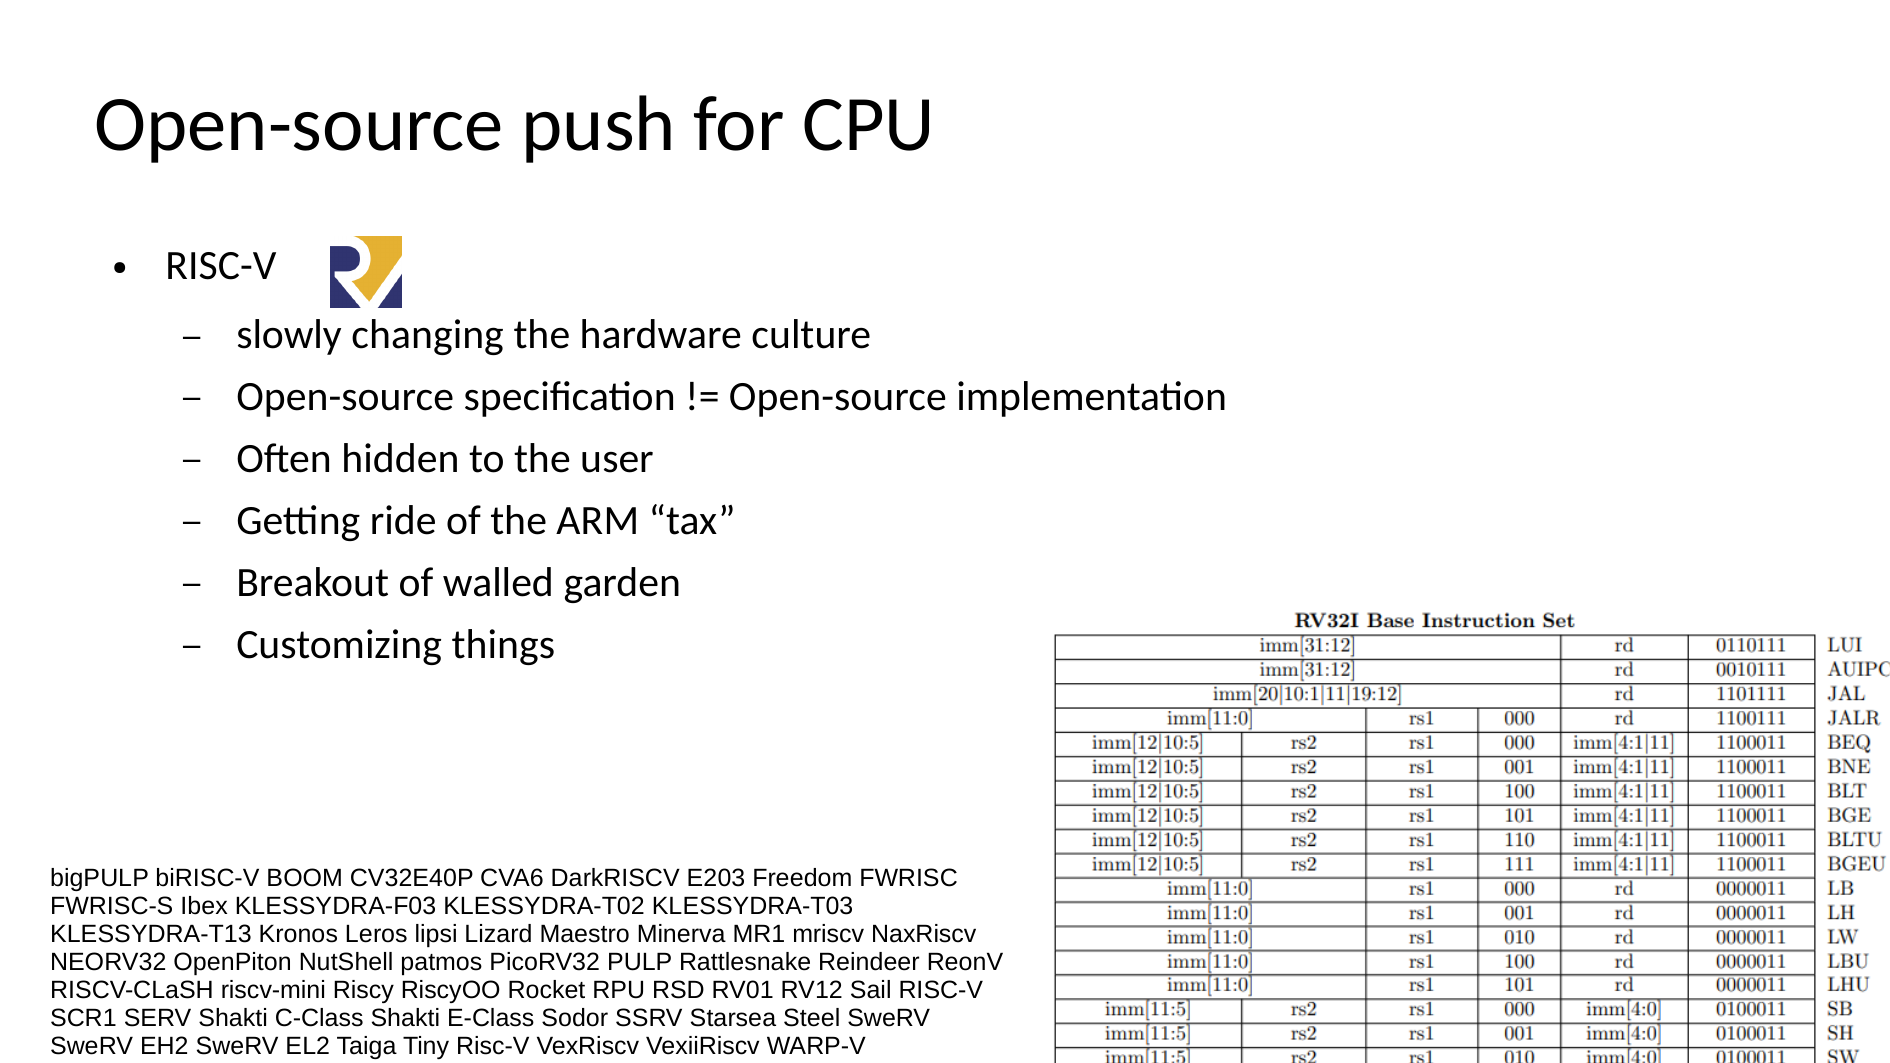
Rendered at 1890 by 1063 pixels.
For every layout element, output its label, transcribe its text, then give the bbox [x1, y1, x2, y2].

picture [330, 236, 402, 308]
text_box bigPULP biRISC-V BOOM CV32E40P CVA6 DarkRISCV E203 Freedom FWRISC FWRISC-S Ibex KLESSYDRA-F03 KLESSYDRA-T02 KLESSYDRA-T03 KLESSYDRA-T13 Kronos Leros lipsi Lizard Maestro Minerva MR1 mriscv NaxRiscv NEORV32 OpenPiton NutShell patmos PicoRV32 PULP Rattlesnake Reindeer ReonV RISCV-CLaSH riscv-mini Riscy RiscyOO Rocket RPU RSD RV01 RV12 Sail RISC-V SCR1 SERV Shakti C-Class Shakti E-Class Sodor SSRV Starsea Steel SweRV SweRV EH2 SweRV EL2 Taiga Tiny Risc-V VexRiscv VexiiRiscv WARP-V FlexPRET ... [35, 856, 1028, 1063]
title Open-source push for CPU [94, 42, 1796, 220]
list RISC-V slowly changing the hardware culture Open-source specification != Open-source implementation Often hidden to the user Getting ride of the ARM “tax” Breakout of walled garden Customizing things [94, 248, 1890, 957]
picture [1045, 609, 1890, 1063]
